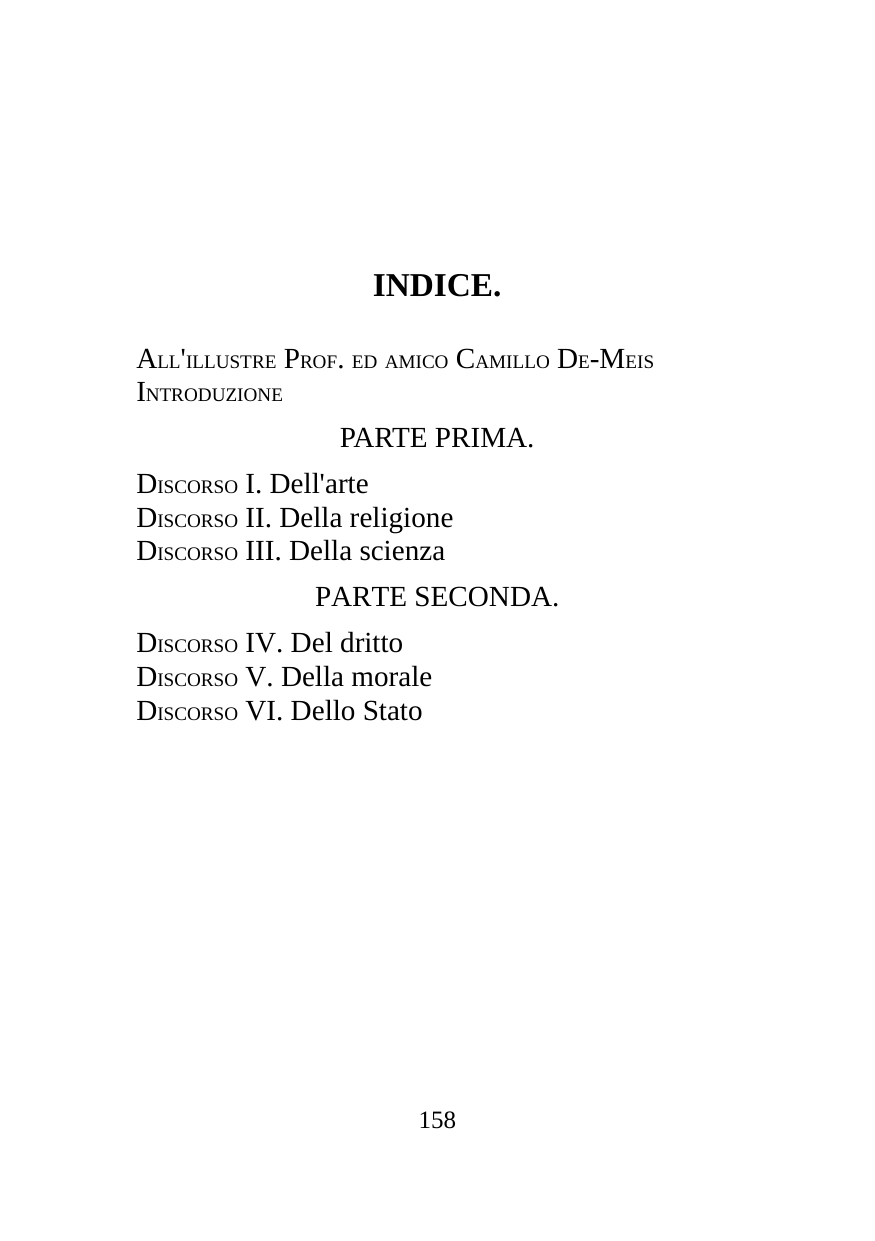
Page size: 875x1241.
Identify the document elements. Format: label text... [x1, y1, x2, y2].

text Discorso I. Dell'arte [106, 466, 768, 500]
text PARTE PRIMA. [106, 420, 768, 454]
subtitle INDICE. [106, 265, 768, 303]
text Introduzione [106, 374, 768, 408]
text Discorso II. Della religione [106, 500, 768, 533]
text Discorso III. Della scienza [106, 533, 768, 567]
text Discorso VI. Dello Stato [106, 693, 768, 726]
text Discorso V. Della morale [106, 659, 768, 693]
text PARTE SECONDA. [106, 579, 768, 613]
text All'illustre Prof. ed amico Camillo De-Meis [106, 341, 768, 374]
text Discorso IV. Del dritto [106, 626, 768, 659]
